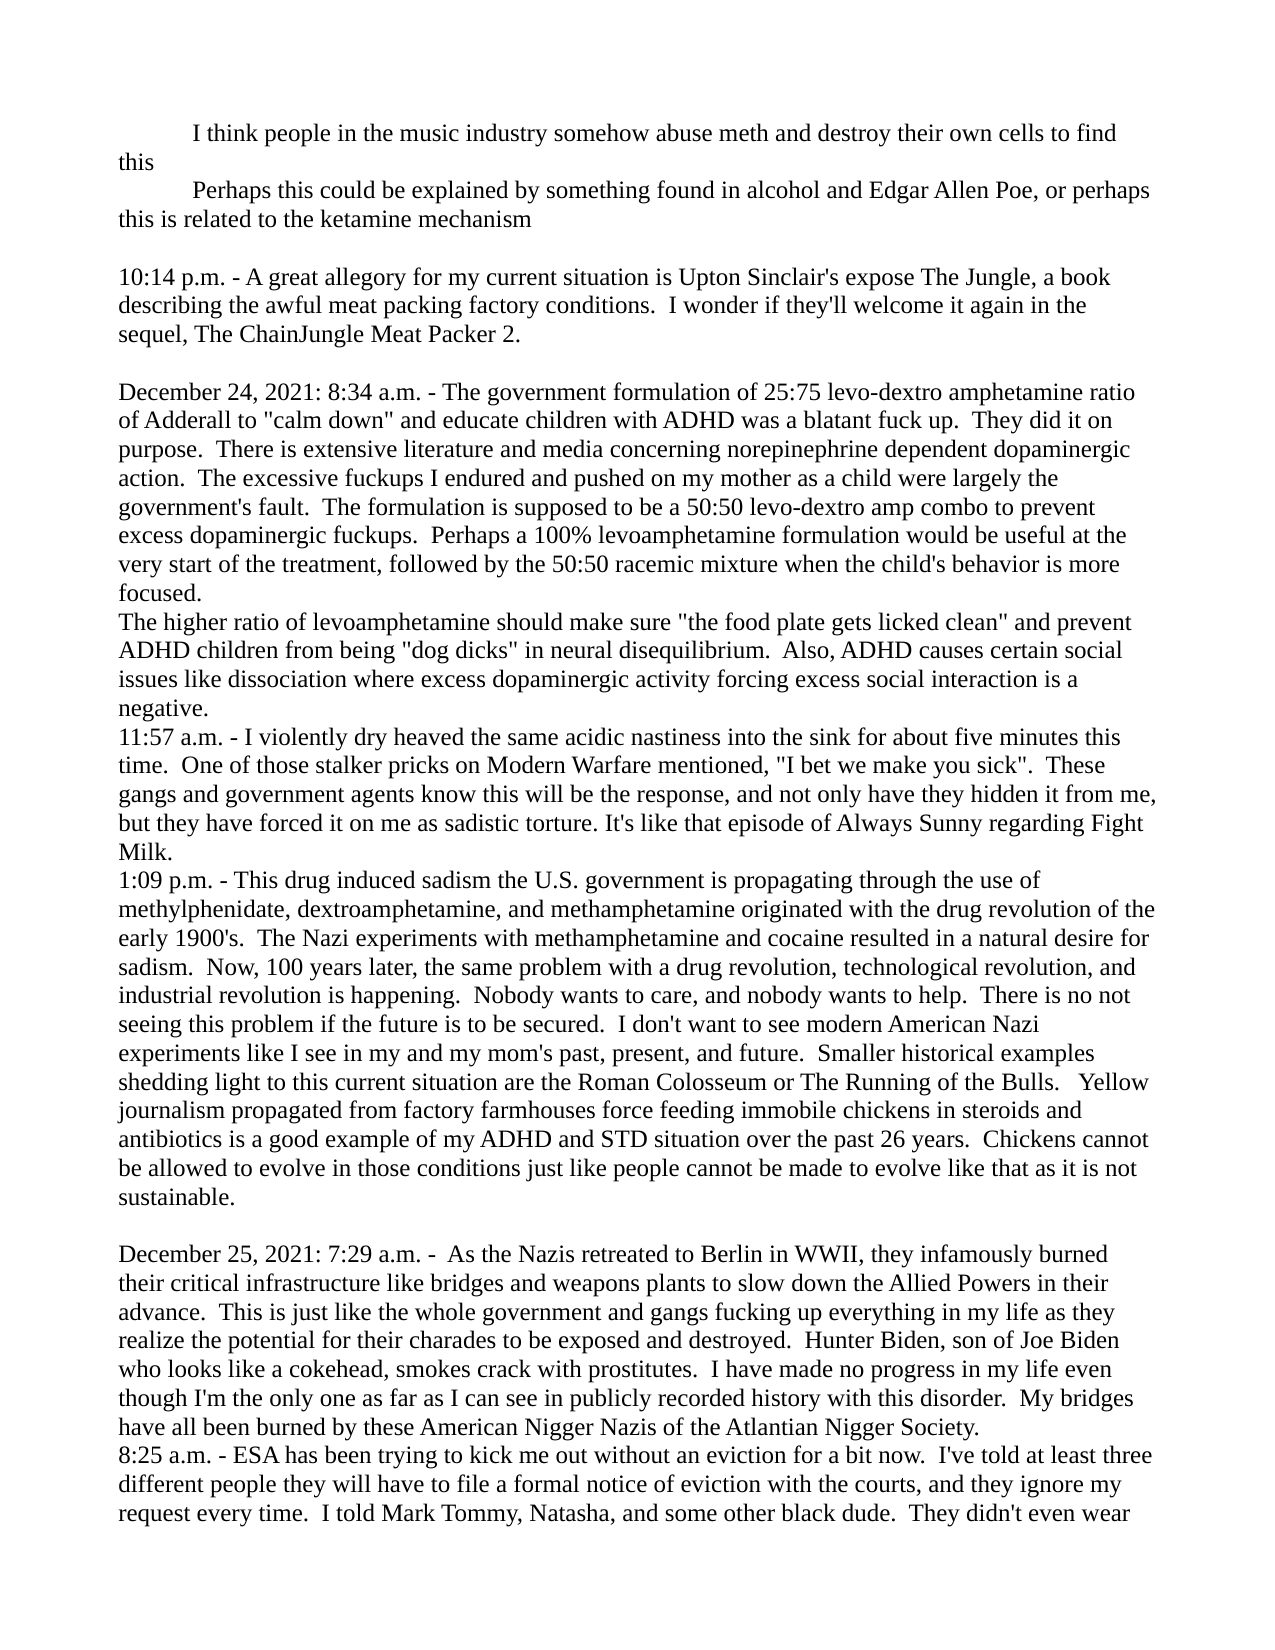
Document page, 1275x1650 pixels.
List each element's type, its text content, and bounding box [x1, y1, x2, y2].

text December 25, 2021: 7:29 a.m. - As the Nazis retreated to Berlin in WWII, they infamously burned their critical infrastructure like bridges and weapons plants to slow down the Allied Powers in their advance. This is just like the whole government and gangs fucking up everything in my life as they realize the potential for their charades to be exposed and destroyed. Hunter Biden, son of Joe Biden who looks like a cokehead, smokes crack with prostitutes. I have made no progress in my life even though I'm the only one as far as I can see in publicly recorded history with this disorder. My bridges have all been burned by these American Nigger Nazis of the Atlantian Nigger Society. [118, 1239, 1157, 1441]
text 10:14 p.m. - A great allegory for my current situation is Upton Sinclair's expose The Jungle, a book describing the awful meat packing factory conditions. I wonder if they'll welcome it again in the sequel, The ChainJungle Meat Packer 2. [118, 262, 1157, 348]
text I think people in the music industry somehow abuse meth and destroy their own cells to find this [118, 118, 1157, 176]
text 11:57 a.m. - I violently dry heaved the same acidic nastiness into the sink for about five minutes this time. One of those stalker pricks on Modern Warfare mentioned, "I bet we make you sick". These gangs and government agents know this will be the response, and not only have they hidden it from me, but they have forced it on me as sadistic torture. It's like that episode of Always Sunny regarding Fight Milk. [118, 722, 1157, 866]
text 1:09 p.m. - This drug induced sadism the U.S. government is propagating through the use of methylphenidate, dextroamphetamine, and methamphetamine originated with the drug revolution of the early 1900's. The Nazi experiments with methamphetamine and cocaine resulted in a natural desire for sadism. Now, 100 years later, the same problem with a drug revolution, technological revolution, and industrial revolution is happening. Nobody wants to care, and nobody wants to help. There is no not seeing this problem if the future is to be secured. I don't want to see modern American Nazi experiments like I see in my and my mom's past, present, and future. Smaller historical examples shedding light to this current situation are the Roman Colosseum or The Running of the Bulls. Yellow journalism propagated from factory farmhouses force feeding immobile chickens in steroids and antibiotics is a good example of my ADHD and STD situation over the past 26 years. Chickens cannot be allowed to evolve in those conditions just like people cannot be made to evolve like that as it is not sustainable. [118, 866, 1157, 1211]
text 8:25 a.m. - ESA has been trying to kick me out without an eviction for a bit now. I've told at least three different people they will have to file a formal notice of eviction with the courts, and they ignore my request every time. I told Mark Tommy, Natasha, and some other black dude. They didn't even wear [118, 1441, 1157, 1527]
text December 24, 2021: 8:34 a.m. - The government formulation of 25:75 levo-dextro amphetamine ratio of Adderall to "calm down" and educate children with ADHD was a blatant fuck up. They did it on purpose. There is extensive literature and media concerning norepinephrine dependent dopaminergic action. The excessive fuckups I endured and pushed on my mother as a child were largely the government's fault. The formulation is supposed to be a 50:50 levo-dextro amp combo to prevent excess dopaminergic fuckups. Perhaps a 100% levoamphetamine formulation would be useful at the very start of the treatment, followed by the 50:50 racemic mixture when the child's behavior is more focused. [118, 377, 1157, 607]
text The higher ratio of levoamphetamine should make sure "the food plate gets licked clean" and prevent ADHD children from being "dog dicks" in neural disequilibrium. Also, ADHD causes certain social issues like dissociation where excess dopaminergic activity forcing excess social interaction is a negative. [118, 607, 1157, 722]
text Perhaps this could be explained by something found in alcohol and Edgar Allen Poe, or perhaps this is related to the ketamine mechanism [118, 176, 1157, 233]
